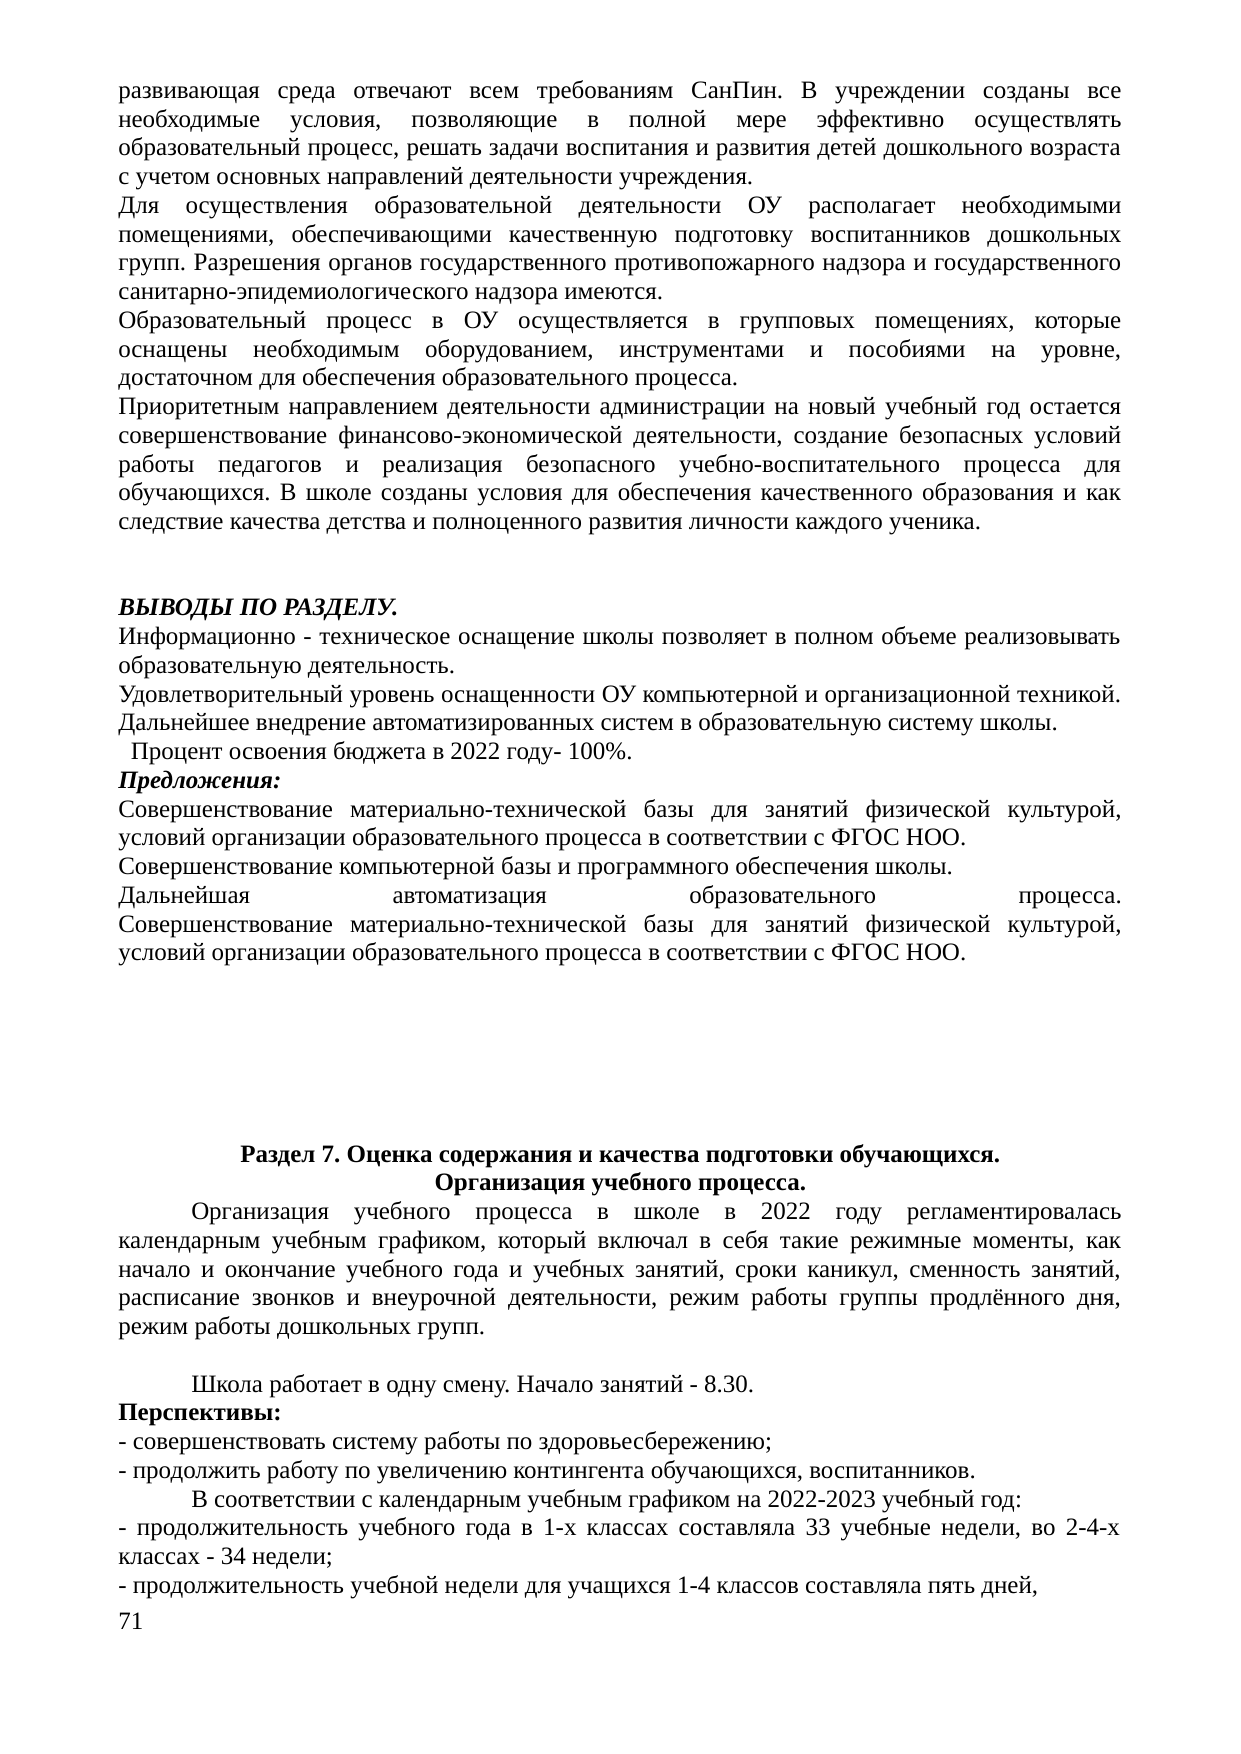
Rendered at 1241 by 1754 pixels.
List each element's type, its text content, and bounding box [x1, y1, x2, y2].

text Совершенствование материально-технической базы для занятий физической культурой, условий организации образовательного процесса в соответствии с ФГОС НОО. [118, 794, 1122, 851]
text Организация учебного процесса. [118, 1167, 1122, 1196]
text Образовательный процесс в ОУ осуществляется в групповых помещениях, которые оснащены необходимым оборудованием, инструментами и пособиями на уровне, достаточном для обеспечения образовательного процесса. [118, 305, 1122, 391]
text В соответствии с календарным учебным графиком на 2022-2023 учебный год: [118, 1484, 1122, 1512]
text ВЫВОДЫ ПО РАЗДЕЛУ. [118, 592, 1122, 621]
text Для осуществления образовательной деятельности ОУ располагает необходимыми помещениями, обеспечивающими качественную подготовку воспитанников дошкольных групп. Разрешения органов государственного противопожарного надзора и государственного санитарно-эпидемиологического надзора имеются. [118, 190, 1122, 305]
text - продолжительность учебного года в 1-х классах составляла 33 учебные недели, во 2-4-х классах - 34 недели; [118, 1512, 1122, 1570]
text Процент освоения бюджета в 2022 году- 100%. [118, 736, 1122, 765]
text Раздел 7. Оценка содержания и качества подготовки обучающихся. [118, 1139, 1122, 1167]
text - продолжительность учебной недели для учащихся 1-4 классов составляла пять дней, [118, 1570, 1122, 1599]
text Предложения: [118, 765, 1122, 794]
text Школа работает в одну смену. Начало занятий - 8.30. [118, 1369, 1122, 1397]
text развивающая среда отвечают всем требованиям СанПин. В учреждении созданы все необходимые условия, позволяющие в полной мере эффективно осуществлять образовательный процесс, решать задачи воспитания и развития детей дошкольного возраста с учетом основных направлений деятельности учреждения. [118, 75, 1122, 190]
text Удовлетворительный уровень оснащенности ОУ компьютерной и организационной техникой. Дальнейшее внедрение автоматизированных систем в образовательную систему школы. [118, 679, 1122, 736]
text Дальнейшая автоматизация образовательного процесса. Совершенствование материально-технической базы для занятий физической культурой, условий организации образовательного процесса в соответствии с ФГОС НОО. [118, 880, 1122, 966]
text Организация учебного процесса в школе в 2022 году регламентировалась календарным учебным графиком, который включал в себя такие режимные моменты, как начало и окончание учебного года и учебных занятий, сроки каникул, сменность занятий, расписание звонков и внеурочной деятельности, режим работы группы продлённого дня, режим работы дошкольных групп. [118, 1196, 1122, 1340]
text Информационно - техническое оснащение школы позволяет в полном объеме реализовывать образовательную деятельность. [118, 621, 1122, 679]
text Совершенствование компьютерной базы и программного обеспечения школы. [118, 851, 1122, 880]
text Приоритетным направлением деятельности администрации на новый учебный год остается совершенствование финансово-экономической деятельности, создание безопасных условий работы педагогов и реализация безопасного учебно-воспитательного процесса для обучающихся. В школе созданы условия для обеспечения качественного образования и как следствие качества детства и полноценного развития личности каждого ученика. [118, 391, 1122, 535]
text - продолжить работу по увеличению контингента обучающихся, воспитанников. [118, 1455, 1122, 1484]
text - совершенствовать систему работы по здоровьесбережению; [118, 1426, 1122, 1455]
text Перспективы: [118, 1397, 1122, 1426]
